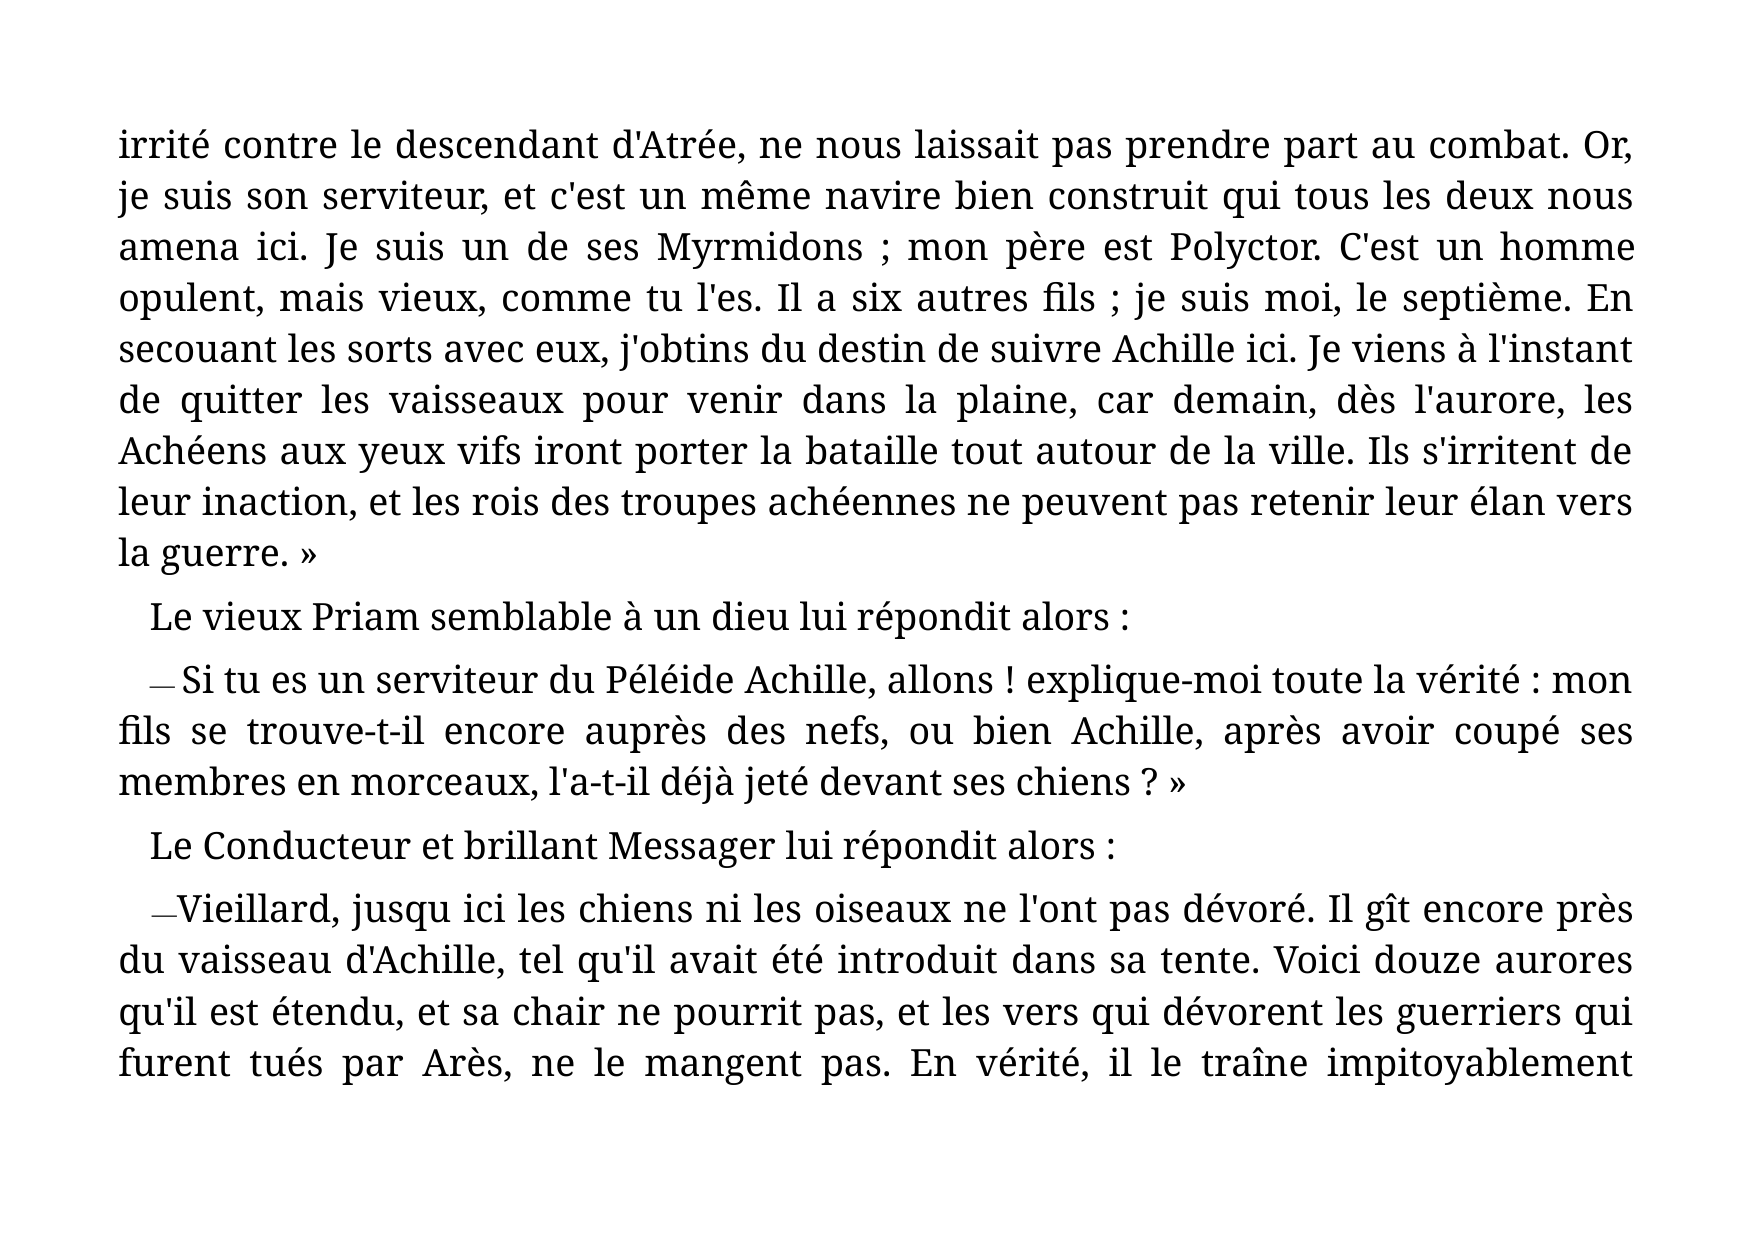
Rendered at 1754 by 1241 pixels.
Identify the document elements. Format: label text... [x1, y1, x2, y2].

text Le vieux Priam semblable à un dieu lui répondit alors : [118, 590, 1636, 641]
text —Vieillard, jusqu ici les chiens ni les oiseaux ne l'ont pas dévoré. Il gît encore près du vaisseau d'Achille, tel qu'il avait été introduit dans sa tente. Voici douze aurores qu'il est étendu, et sa chair ne pourrit pas, et les vers qui dévorent les guerriers qui furent tués par Arès, ne le mangent pas. En vérité, il le traîne impitoyablement [118, 883, 1636, 1087]
text Le Conducteur et brillant Messager lui répondit alors : [118, 819, 1636, 870]
text irrité contre le descendant d'Atrée, ne nous laissait pas prendre part au combat. Or, je suis son serviteur, et c'est un même navire bien construit qui tous les deux nous amena ici. Je suis un de ses Myrmidons ; mon père est Polyctor. C'est un homme opulent, mais vieux, comme tu l'es. Il a six autres fils ; je suis moi, le septième. En secouant les sorts avec eux, j'obtins du destin de suivre Achille ici. Je viens à l'instant de quitter les vaisseaux pour venir dans la plaine, car demain, dès l'aurore, les Achéens aux yeux vifs iront porter la bataille tout autour de la ville. Ils s'irritent de leur inaction, et les rois des troupes achéennes ne peuvent pas retenir leur élan vers la guerre. » [118, 118, 1636, 577]
text — Si tu es un serviteur du Péléide Achille, allons ! explique-moi toute la vérité : mon fils se trouve-t-il encore auprès des nefs, ou bien Achille, après avoir coupé ses membres en morceaux, l'a-t-il déjà jeté devant ses chiens ? » [118, 653, 1636, 807]
